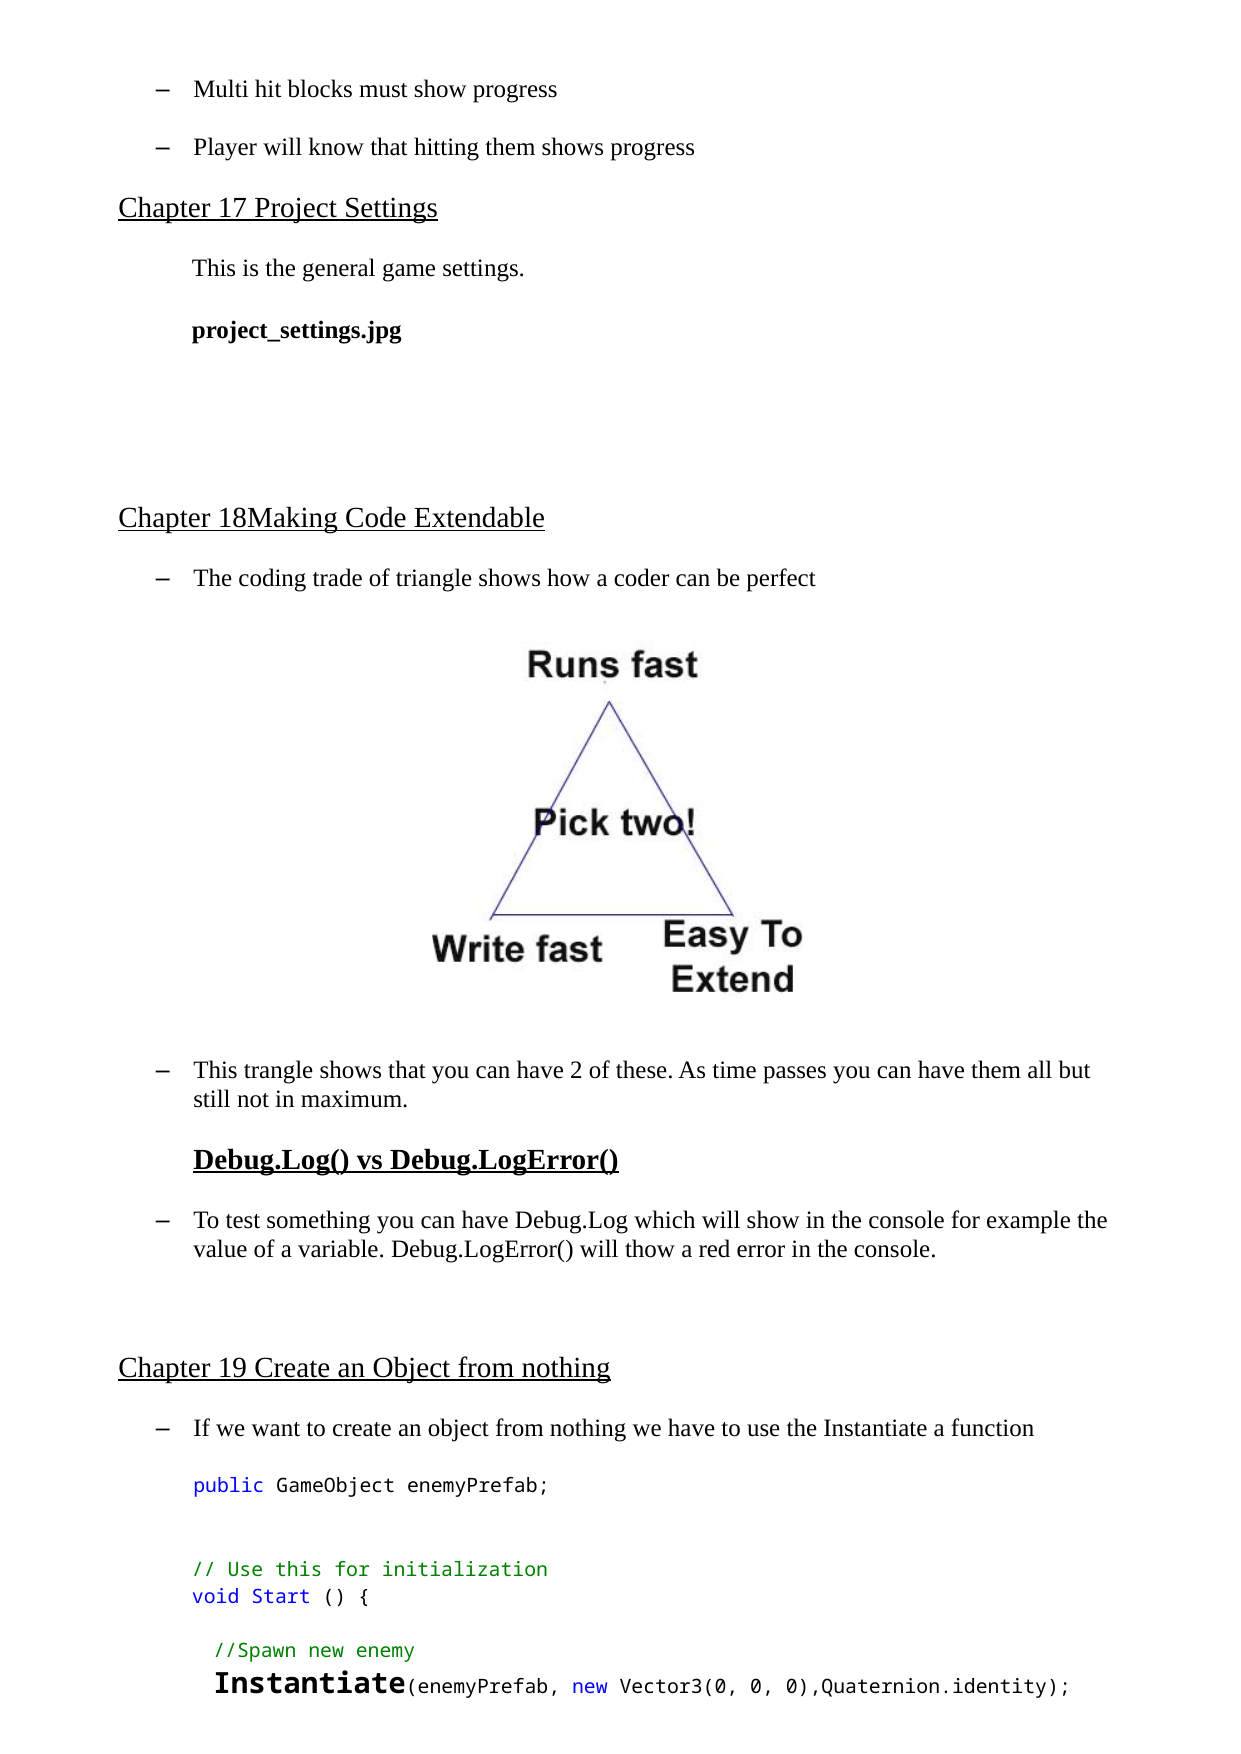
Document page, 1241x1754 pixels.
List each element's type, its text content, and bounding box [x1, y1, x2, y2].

text Chapter 17 Project Settings [118, 190, 1122, 224]
text //Spawn new enemy [118, 1636, 1122, 1663]
text This is the general game settings. [118, 253, 1122, 282]
picture [432, 621, 808, 997]
text Chapter 18Making Code Extendable [118, 501, 1122, 534]
list The coding trade of triangle shows how a coder can be perfect [156, 563, 1122, 592]
text // Use this for initialization [118, 1555, 1122, 1582]
list To test something you can have Debug.Log which will show in the console for example the value of a variable. Debug.LogError() will thow a red error in the console. [156, 1205, 1122, 1262]
list Multi hit blocks must show progress [156, 74, 1122, 102]
list If we want to create an object from nothing we have to use the Instantiate a function [156, 1413, 1122, 1442]
text Instantiate(enemyPrefab, new Vector3(0, 0, 0),Quaternion.identity); [118, 1663, 1122, 1702]
list Player will know that hitting them shows progress [156, 132, 1122, 161]
list This trangle shows that you can have 2 of these. As time passes you can have them all but still not in maximum. [156, 1055, 1122, 1112]
text project_settings.jpg [118, 311, 1122, 345]
list public GameObject enemyPrefab; [156, 1471, 1122, 1498]
list Debug.Log() vs Debug.LogError() [156, 1142, 1122, 1176]
text void Start () { [118, 1582, 1122, 1609]
text Chapter 19 Create an Object from nothing [118, 1350, 1122, 1384]
